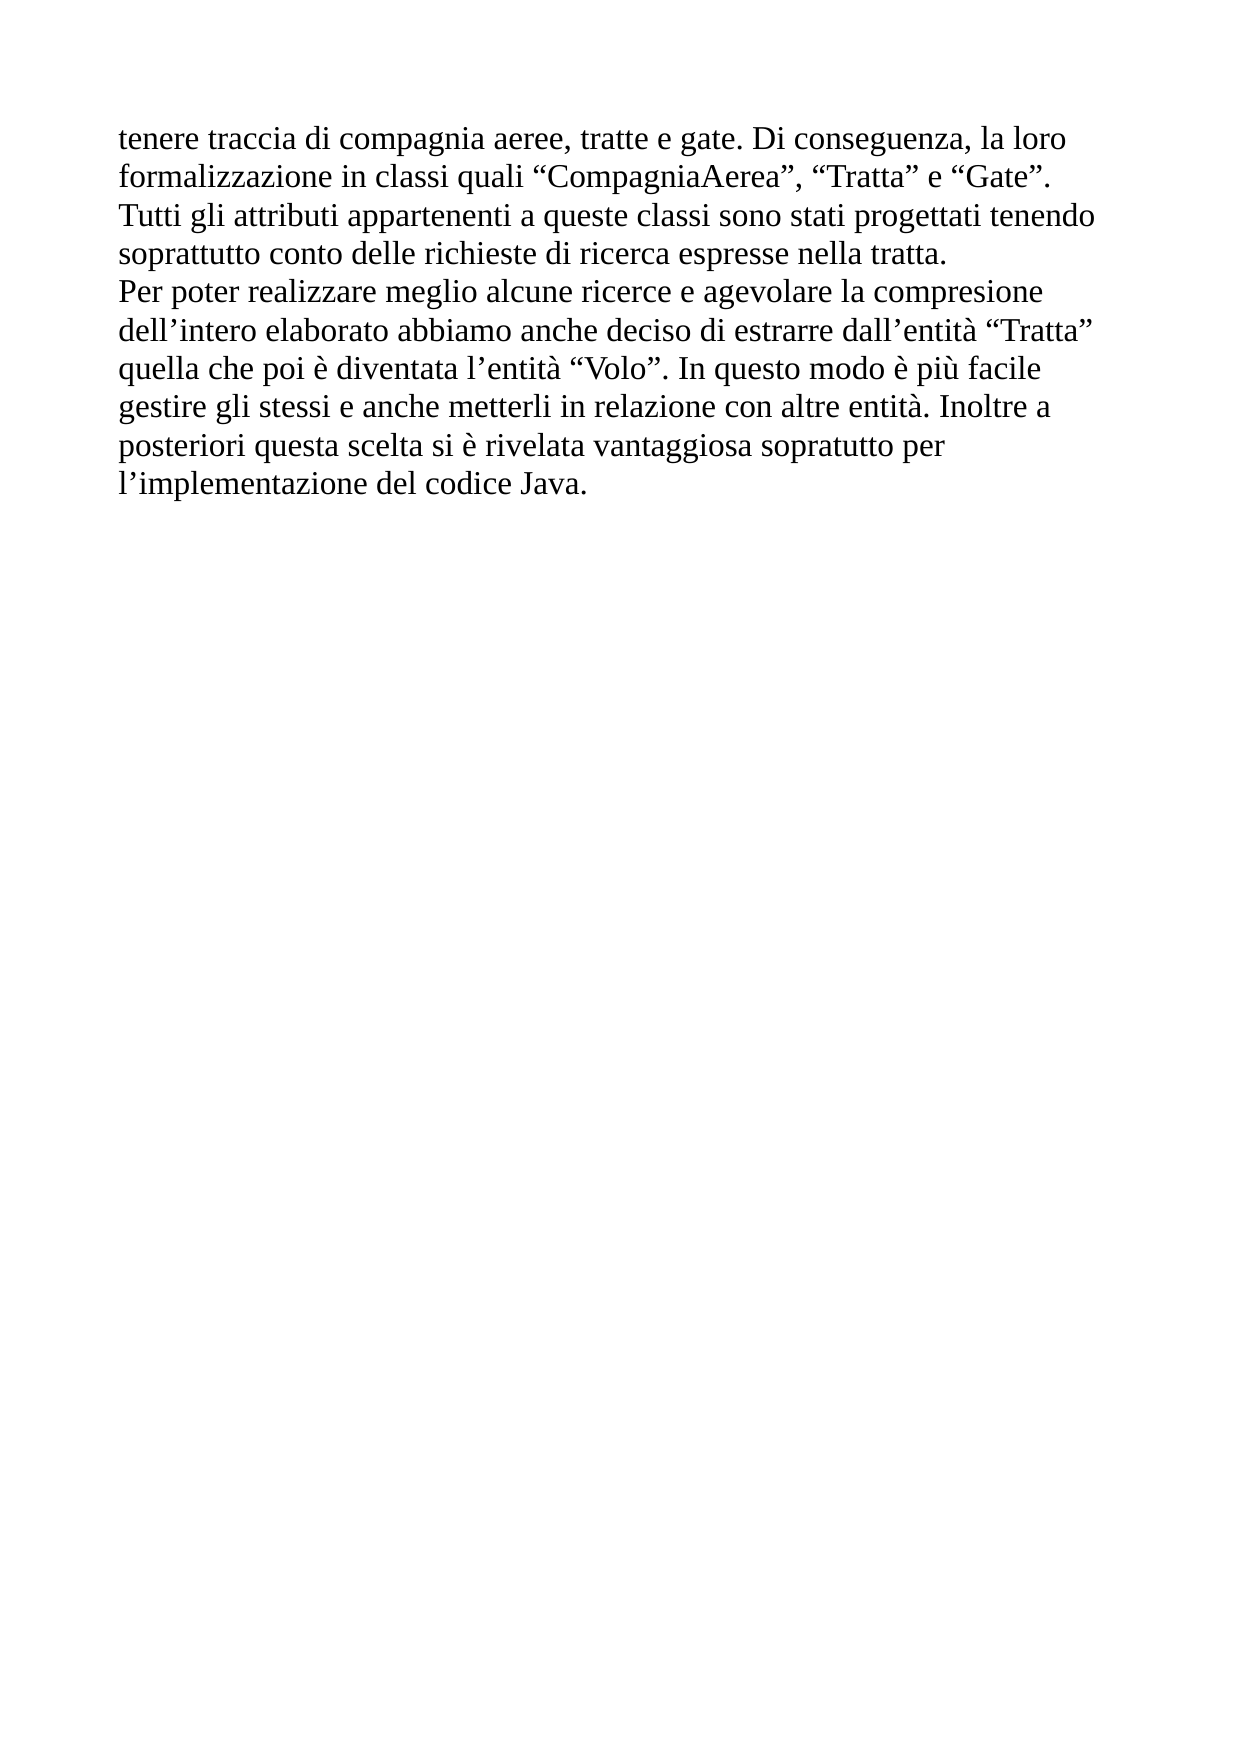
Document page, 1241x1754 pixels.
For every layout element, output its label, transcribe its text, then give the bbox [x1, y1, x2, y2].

text Per poter realizzare meglio alcune ricerce e agevolare la compresione dell’intero elaborato abbiamo anche deciso di estrarre dall’entità “Tratta” quella che poi è diventata l’entità “Volo”. In questo modo è più facile gestire gli stessi e anche metterli in relazione con altre entità. Inoltre a posteriori questa scelta si è rivelata vantaggiosa sopratutto per l’implementazione del codice Java. [118, 271, 1122, 501]
text tenere traccia di compagnia aeree, tratte e gate. Di conseguenza, la loro formalizzazione in classi quali “CompagniaAerea”, “Tratta” e “Gate”. Tutti gli attributi appartenenti a queste classi sono stati progettati tenendo soprattutto conto delle richieste di ricerca espresse nella tratta. [118, 118, 1122, 271]
